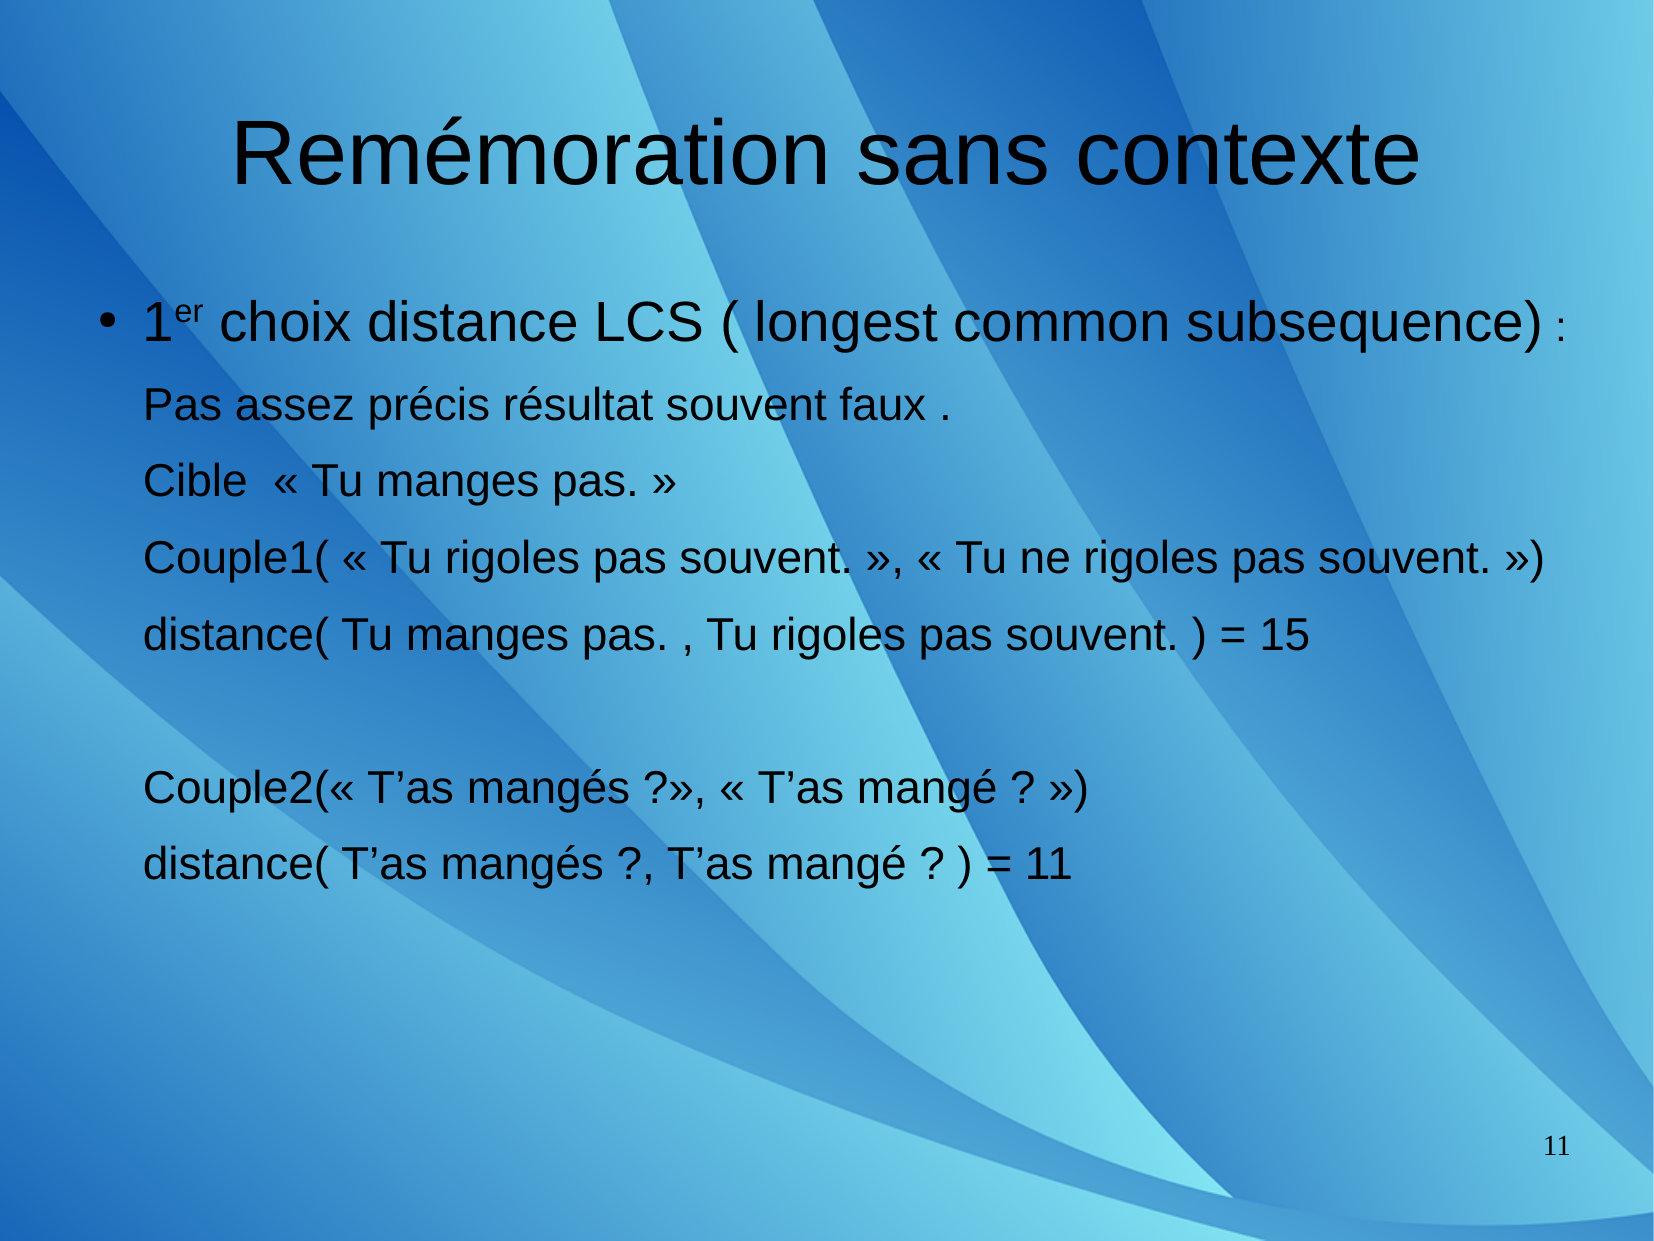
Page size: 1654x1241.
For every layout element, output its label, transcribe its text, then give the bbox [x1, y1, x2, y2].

title Remémoration sans contexte [82, 49, 1571, 257]
picture [0, 0, 1654, 1241]
list 1er choix distance LCS ( longest common subsequence) : Pas assez précis résultat souvent faux . Cible « Tu manges pas. » Couple1( « Tu rigoles pas souvent. », « Tu ne rigoles pas souvent. ») distance( Tu manges pas. , Tu rigoles pas souvent. ) = 15 Couple2(« T’as mangés ?», « T’as mangé ? ») distance( T’as mangés ?, T’as mangé ? ) = 11 [82, 290, 1571, 1010]
